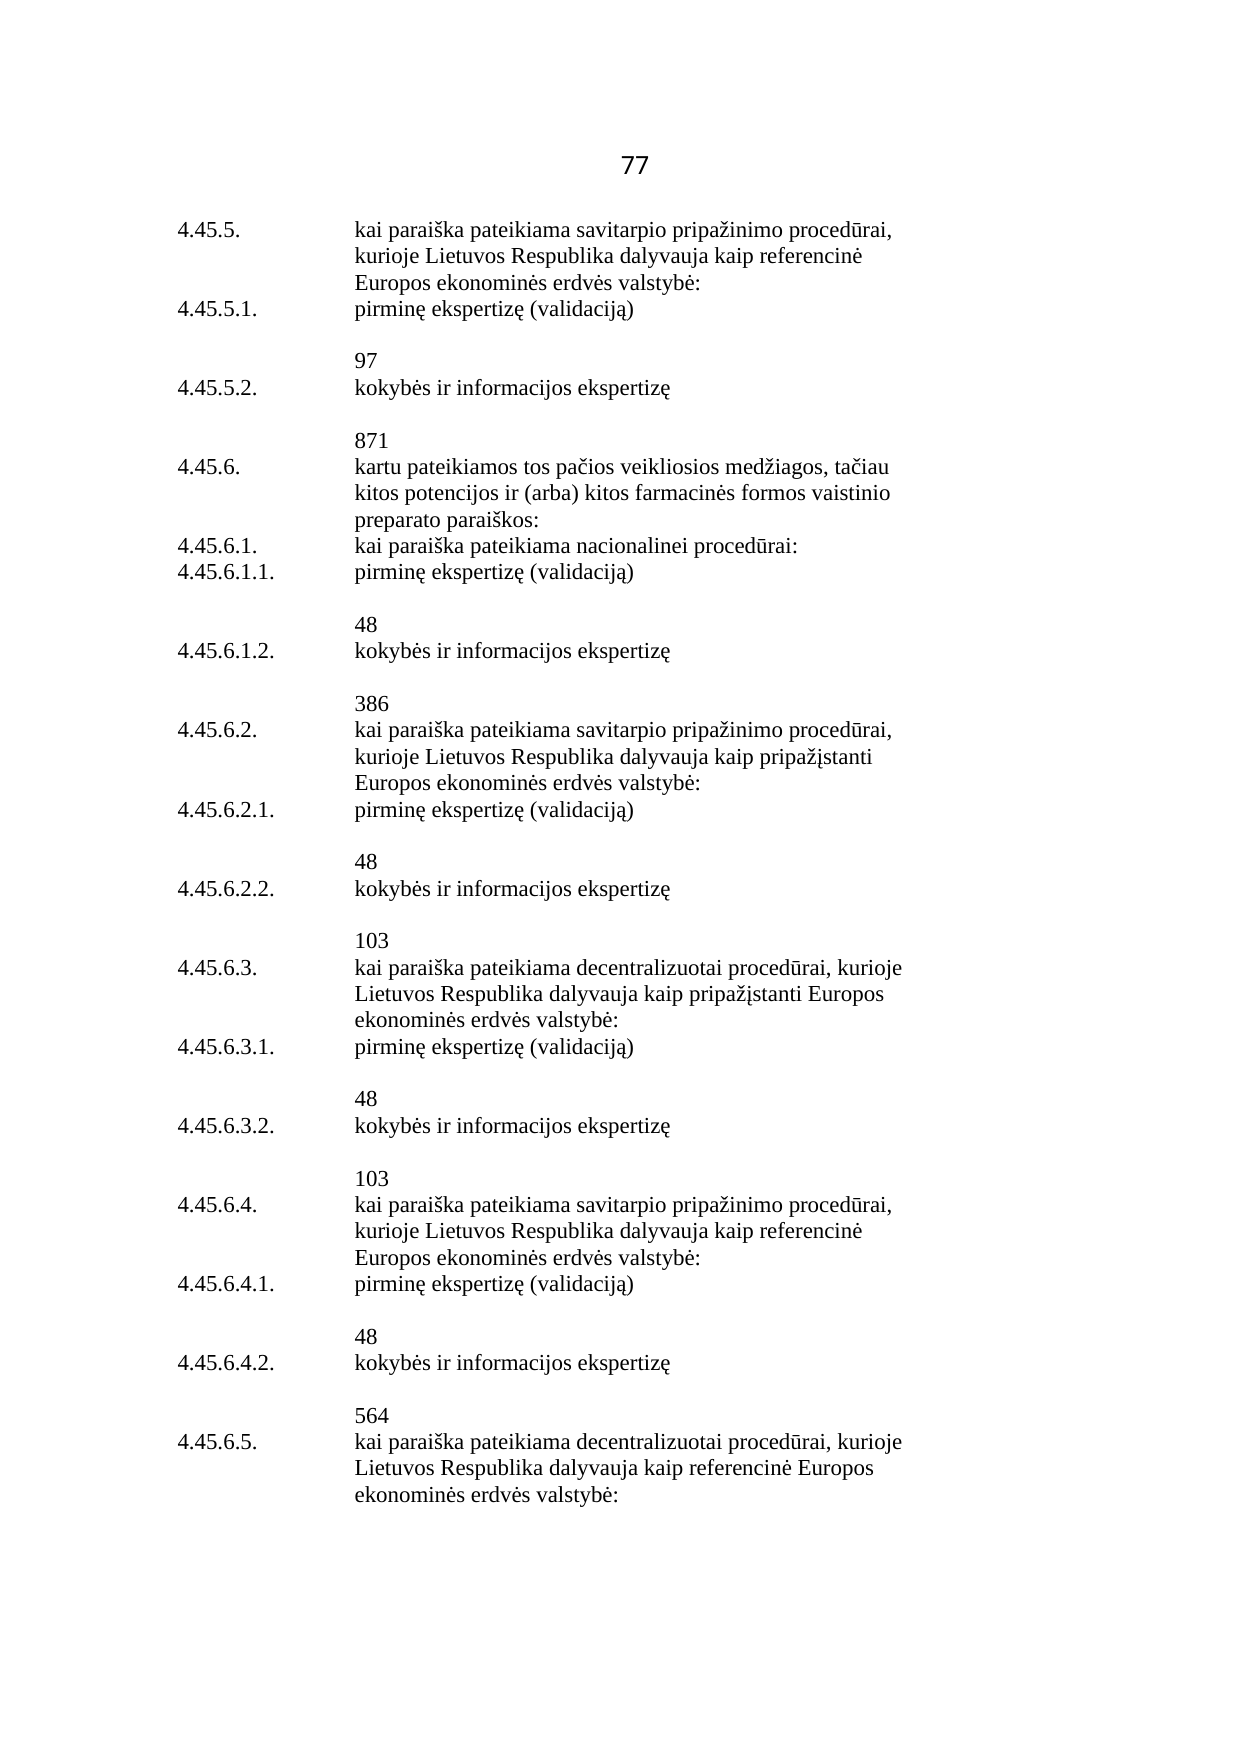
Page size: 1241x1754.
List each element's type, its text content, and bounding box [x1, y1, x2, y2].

text kurioje Lietuvos Respublika dalyvauja kaip referencinė [354, 1217, 945, 1244]
text 4.45.6. kartu pateikiamos tos pačios veikliosios medžiagos, tačiau [177, 453, 945, 479]
text preparato paraiškos: [354, 506, 945, 532]
text kitos potencijos ir (arba) kitos farmacinės formos vaistinio [354, 479, 945, 506]
text 4.45.5. kai paraiška pateikiama savitarpio pripažinimo procedūrai, [177, 216, 945, 242]
text 4.45.6.1.2. kokybės ir informacijos ekspertizę 386 [177, 637, 945, 717]
text 4.45.6.1.1. pirminę ekspertizę (validaciją) 48 [177, 558, 945, 637]
text 4.45.6.4.1. pirminę ekspertizę (validaciją) 48 [177, 1270, 945, 1349]
text 4.45.5.2. kokybės ir informacijos ekspertizę 871 [177, 374, 945, 453]
text Lietuvos Respublika dalyvauja kaip pripažįstanti Europos [354, 980, 945, 1006]
text 4.45.6.5. kai paraiška pateikiama decentralizuotai procedūrai, kurioje [177, 1428, 945, 1454]
text 4.45.5.1. pirminę ekspertizę (validaciją) 97 [177, 295, 945, 374]
text 4.45.6.3. kai paraiška pateikiama decentralizuotai procedūrai, kurioje [177, 954, 945, 980]
text kurioje Lietuvos Respublika dalyvauja kaip pripažįstanti [354, 743, 945, 769]
text kurioje Lietuvos Respublika dalyvauja kaip referencinė [354, 242, 945, 268]
text ekonominės erdvės valstybė: [354, 1006, 945, 1033]
text 4.45.6.2.2. kokybės ir informacijos ekspertizę 103 [177, 875, 945, 954]
text 4.45.6.3.1. pirminę ekspertizę (validaciją) 48 [177, 1033, 945, 1112]
text 4.45.6.4. kai paraiška pateikiama savitarpio pripažinimo procedūrai, [177, 1191, 945, 1217]
text 4.45.6.2. kai paraiška pateikiama savitarpio pripažinimo procedūrai, [177, 717, 945, 743]
text Europos ekonominės erdvės valstybė: [354, 1244, 945, 1270]
text ekonominės erdvės valstybė: [354, 1481, 945, 1507]
text 4.45.6.3.2. kokybės ir informacijos ekspertizę 103 [177, 1112, 945, 1191]
text Europos ekonominės erdvės valstybė: [354, 769, 945, 796]
text Lietuvos Respublika dalyvauja kaip referencinė Europos [354, 1454, 945, 1481]
text 4.45.6.1. kai paraiška pateikiama nacionalinei procedūrai: [177, 532, 945, 558]
text Europos ekonominės erdvės valstybė: [354, 268, 945, 295]
text 4.45.6.4.2. kokybės ir informacijos ekspertizę 564 [177, 1349, 945, 1428]
text 4.45.6.2.1. pirminę ekspertizę (validaciją) 48 [177, 796, 945, 875]
